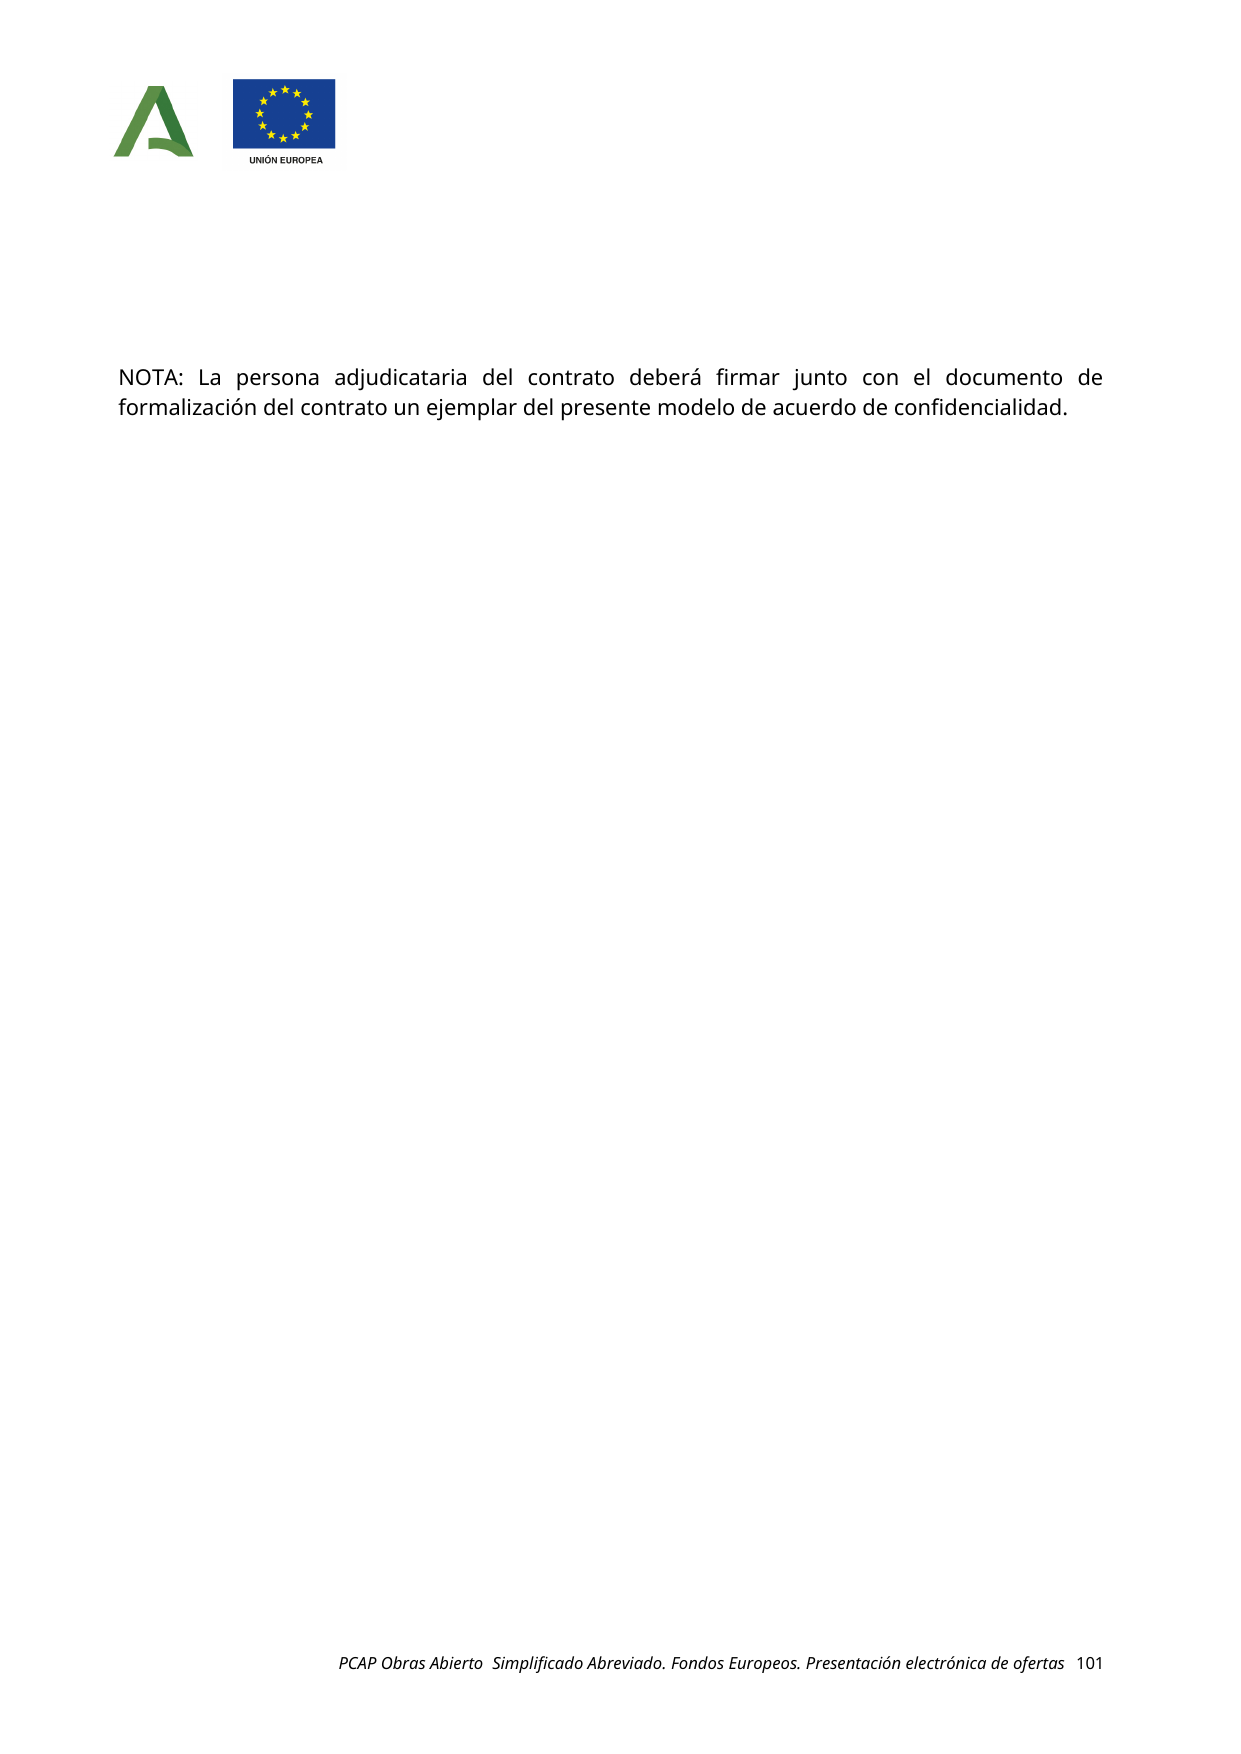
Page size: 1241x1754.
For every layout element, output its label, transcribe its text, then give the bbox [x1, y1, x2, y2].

picture [221, 73, 347, 171]
picture [109, 81, 198, 161]
text NOTA: La persona adjudicataria del contrato deberá firmar junto con el documento de formalización del contrato un ejemplar del presente modelo de acuerdo de confidencialidad. [118, 362, 1104, 421]
